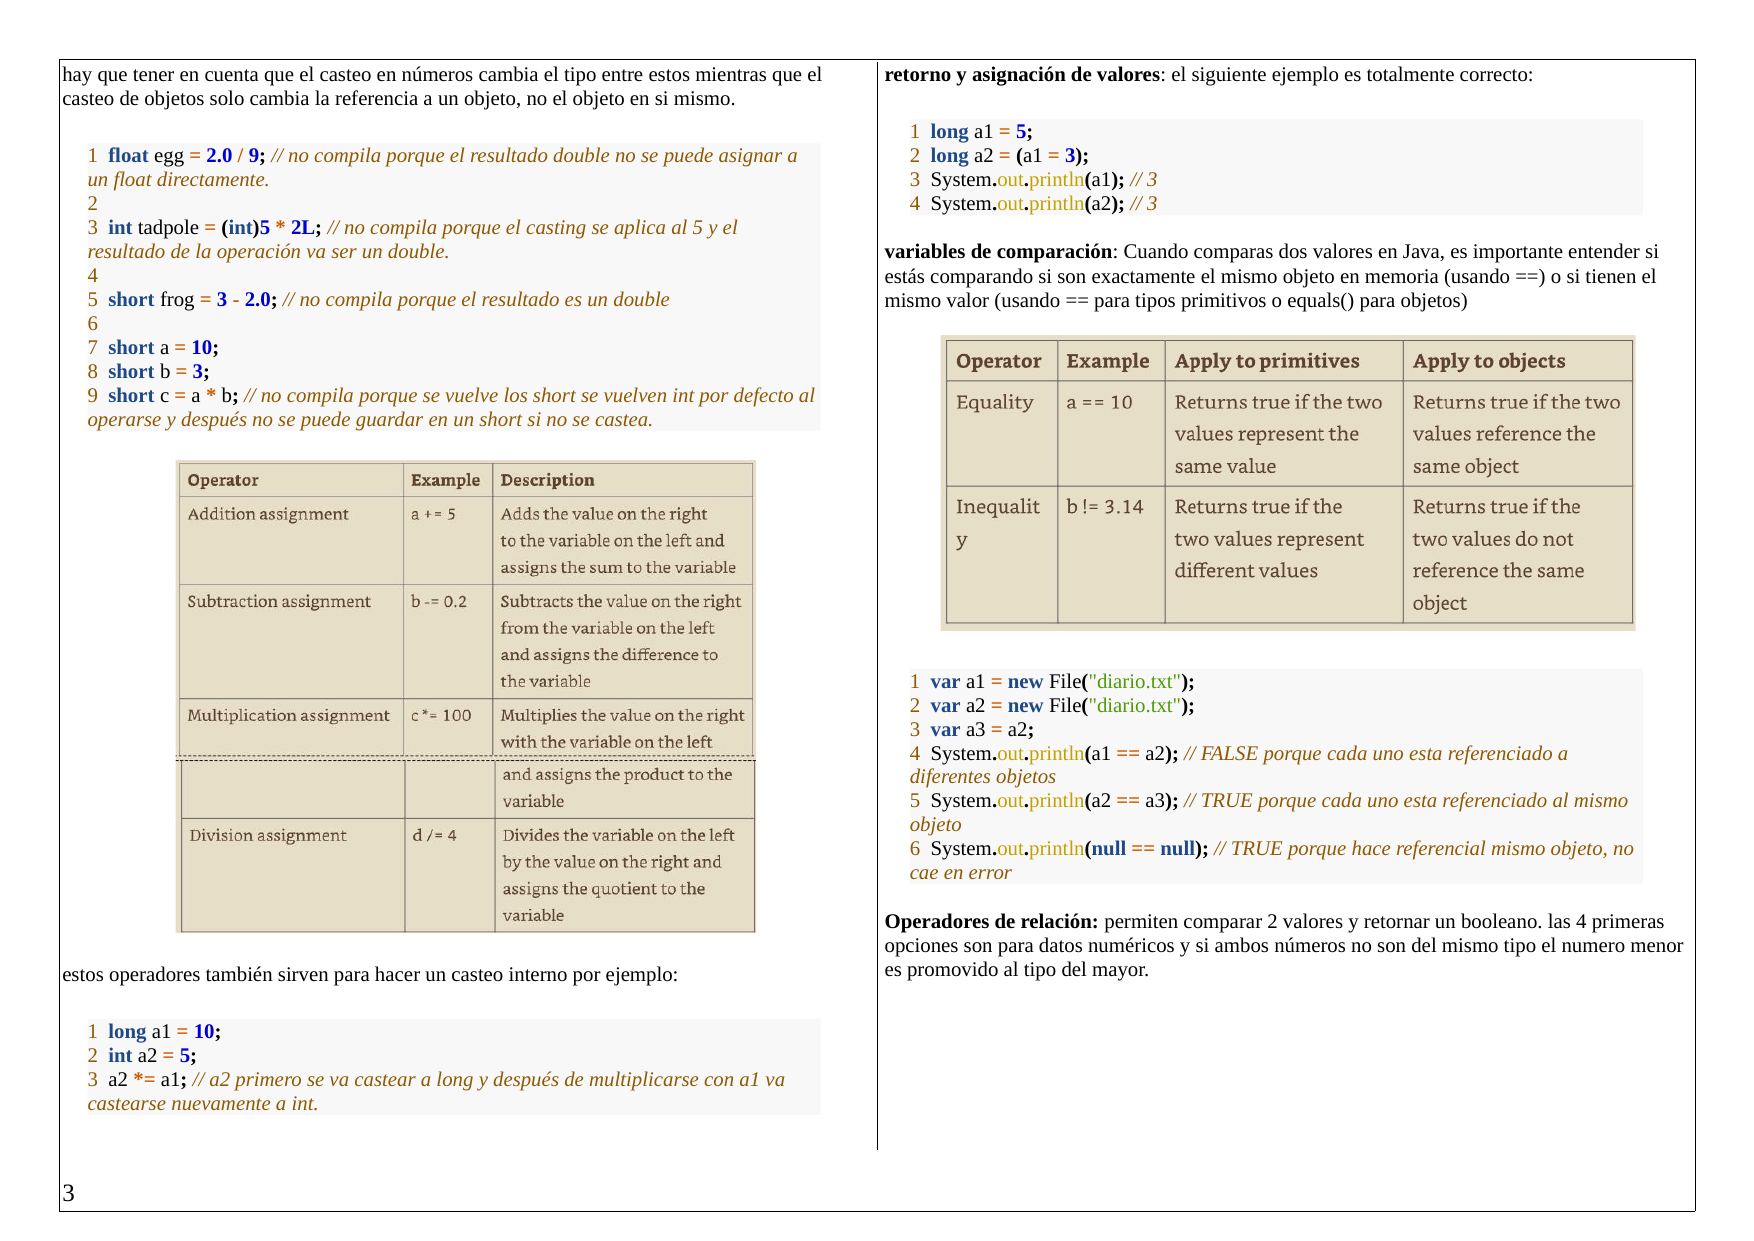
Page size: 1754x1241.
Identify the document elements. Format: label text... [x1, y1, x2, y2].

text retorno y asignación de valores: el siguiente ejemplo es totalmente correcto: [884, 62, 1692, 86]
picture [940, 335, 1636, 631]
text hay que tener en cuenta que el casteo en números cambia el tipo entre estos mientras que el casteo de objetos solo cambia la referencia a un objeto, no el objeto en si mismo. [62, 62, 869, 110]
text estos operadores también sirven para hacer un casteo interno por ejemplo: [62, 962, 869, 986]
text variables de comparación: Cuando comparas dos valores en Java, es importante entender si estás comparando si son exactamente el mismo objeto en memoria (usando ==) o si tienen el mismo valor (usando == para tipos primitivos o equals() para objetos) [884, 239, 1692, 312]
text Operadores de relación: permiten comparar 2 valores y retornar un booleano. las 4 primeras opciones son para datos numéricos y si ambos números no son del mismo tipo el numero menor es promovido al tipo del mayor. [884, 908, 1692, 981]
picture [175, 460, 757, 933]
